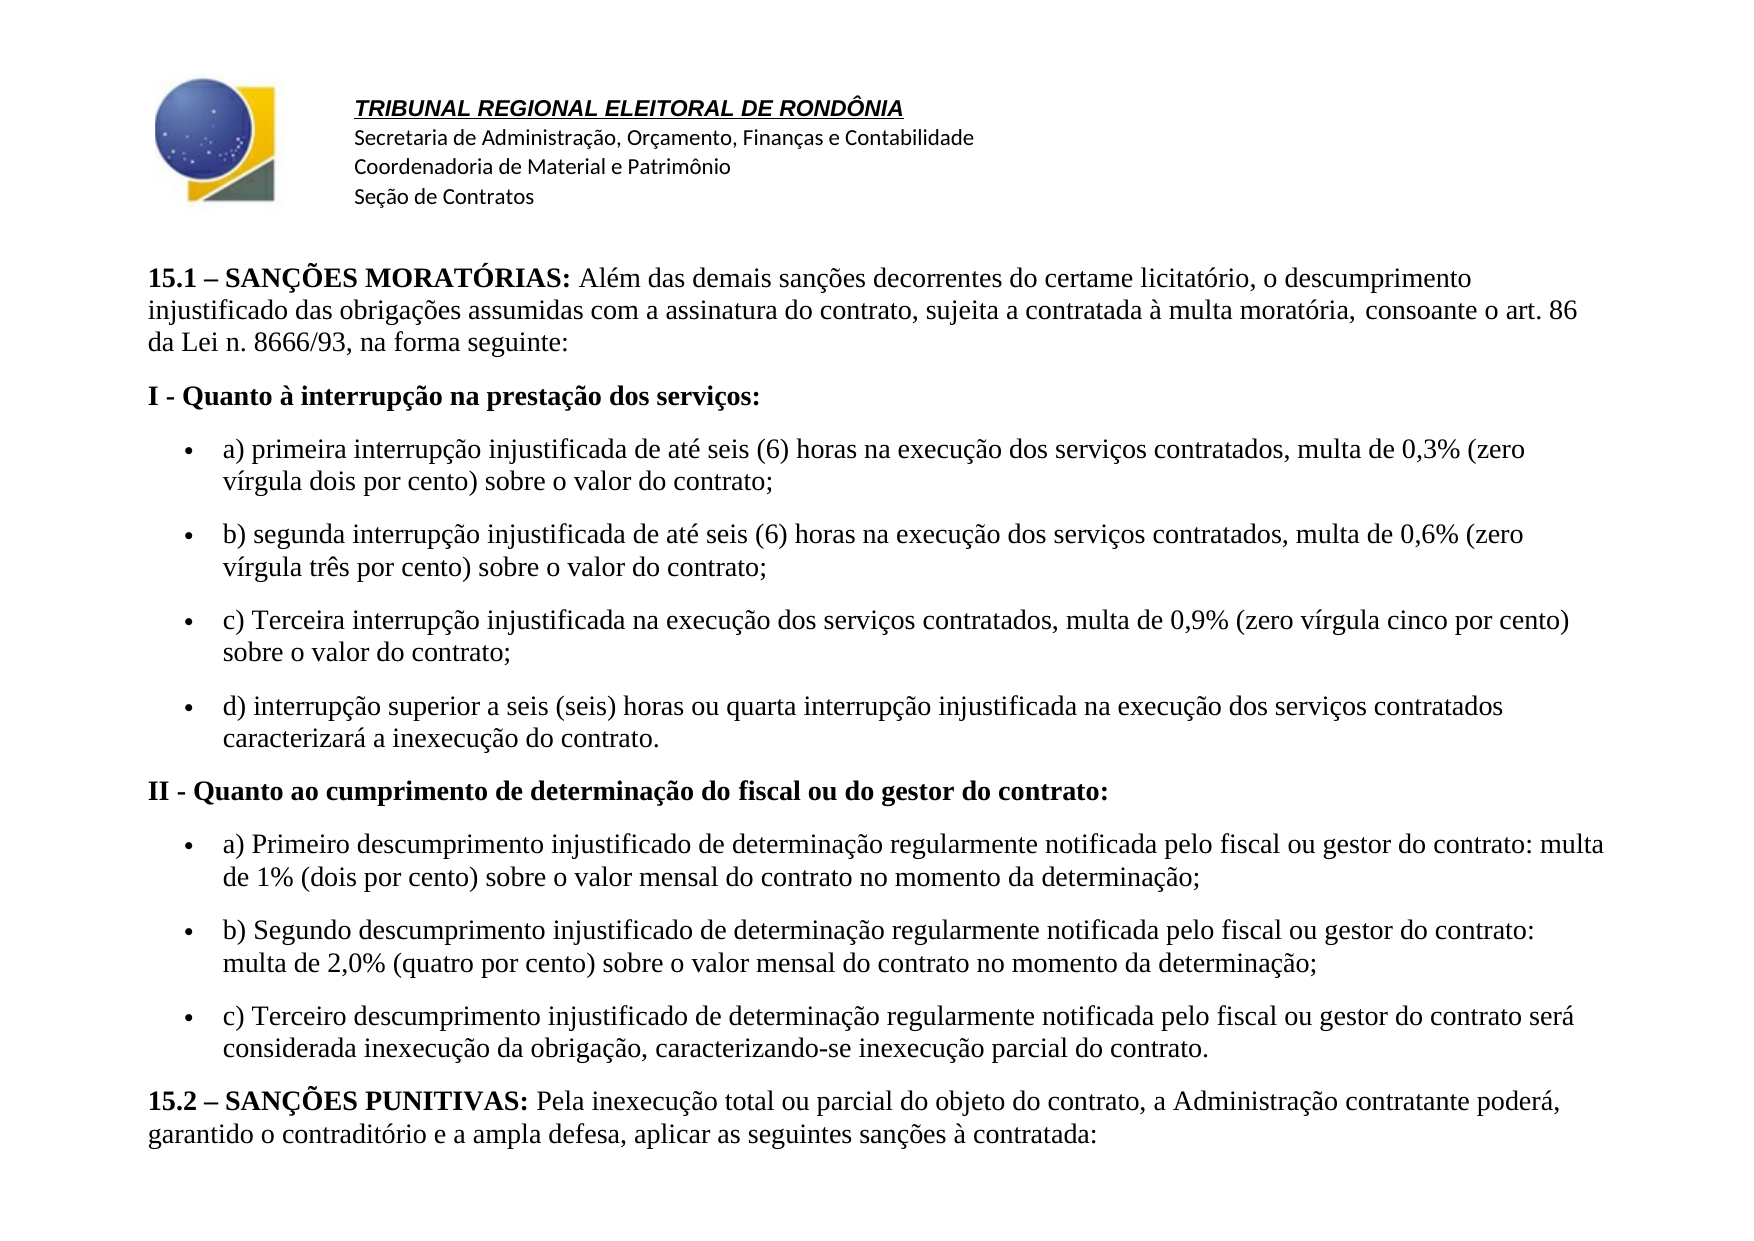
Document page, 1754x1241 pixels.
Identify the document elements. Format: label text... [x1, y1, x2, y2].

list a) primeira interrupção injustificada de até seis (6) horas na execução dos serviços contratados, multa de 0,3% (zero vírgula dois por cento) sobre o valor do contrato; [185, 432, 1606, 497]
list c) Terceiro descumprimento injustificado de determinação regularmente notificada pelo fiscal ou gestor do contrato será considerada inexecução da obrigação, caracterizando-se inexecução parcial do contrato. [185, 999, 1606, 1064]
text I - Quanto à interrupção na prestação dos serviços: [148, 379, 1606, 411]
list b) Segundo descumprimento injustificado de determinação regularmente notificada pelo fiscal ou gestor do contrato: multa de 2,0% (quatro por cento) sobre o valor mensal do contrato no momento da determinação; [185, 913, 1606, 978]
list a) Primeiro descumprimento injustificado de determinação regularmente notificada pelo fiscal ou gestor do contrato: multa de 1% (dois por cento) sobre o valor mensal do contrato no momento da determinação; [185, 828, 1606, 892]
list d) interrupção superior a seis (seis) horas ou quarta interrupção injustificada na execução dos serviços contratados caracterizará a inexecução do contrato. [185, 689, 1606, 753]
text II - Quanto ao cumprimento de determinação do fiscal ou do gestor do contrato: [148, 774, 1606, 807]
list c) Terceira interrupção injustificada na execução dos serviços contratados, multa de 0,9% (zero vírgula cinco por cento) sobre o valor do contrato; [185, 603, 1606, 668]
list b) segunda interrupção injustificada de até seis (6) horas na execução dos serviços contratados, multa de 0,6% (zero vírgula três por cento) sobre o valor do contrato; [185, 517, 1606, 582]
text 15.2 – SANÇÕES PUNITIVAS: Pela inexecução total ou parcial do objeto do contrato, a Administração contratante poderá, garantido o contraditório e a ampla defesa, aplicar as seguintes sanções à contratada: [148, 1084, 1606, 1149]
text 15.1 – SANÇÕES MORATÓRIAS: Além das demais sanções decorrentes do certame licitatório, o descumprimento injustificado das obrigações assumidas com a assinatura do contrato, sujeita a contratada à multa moratória, consoante o art. 86 da Lei n. 8666/93, na forma seguinte: [148, 261, 1606, 358]
